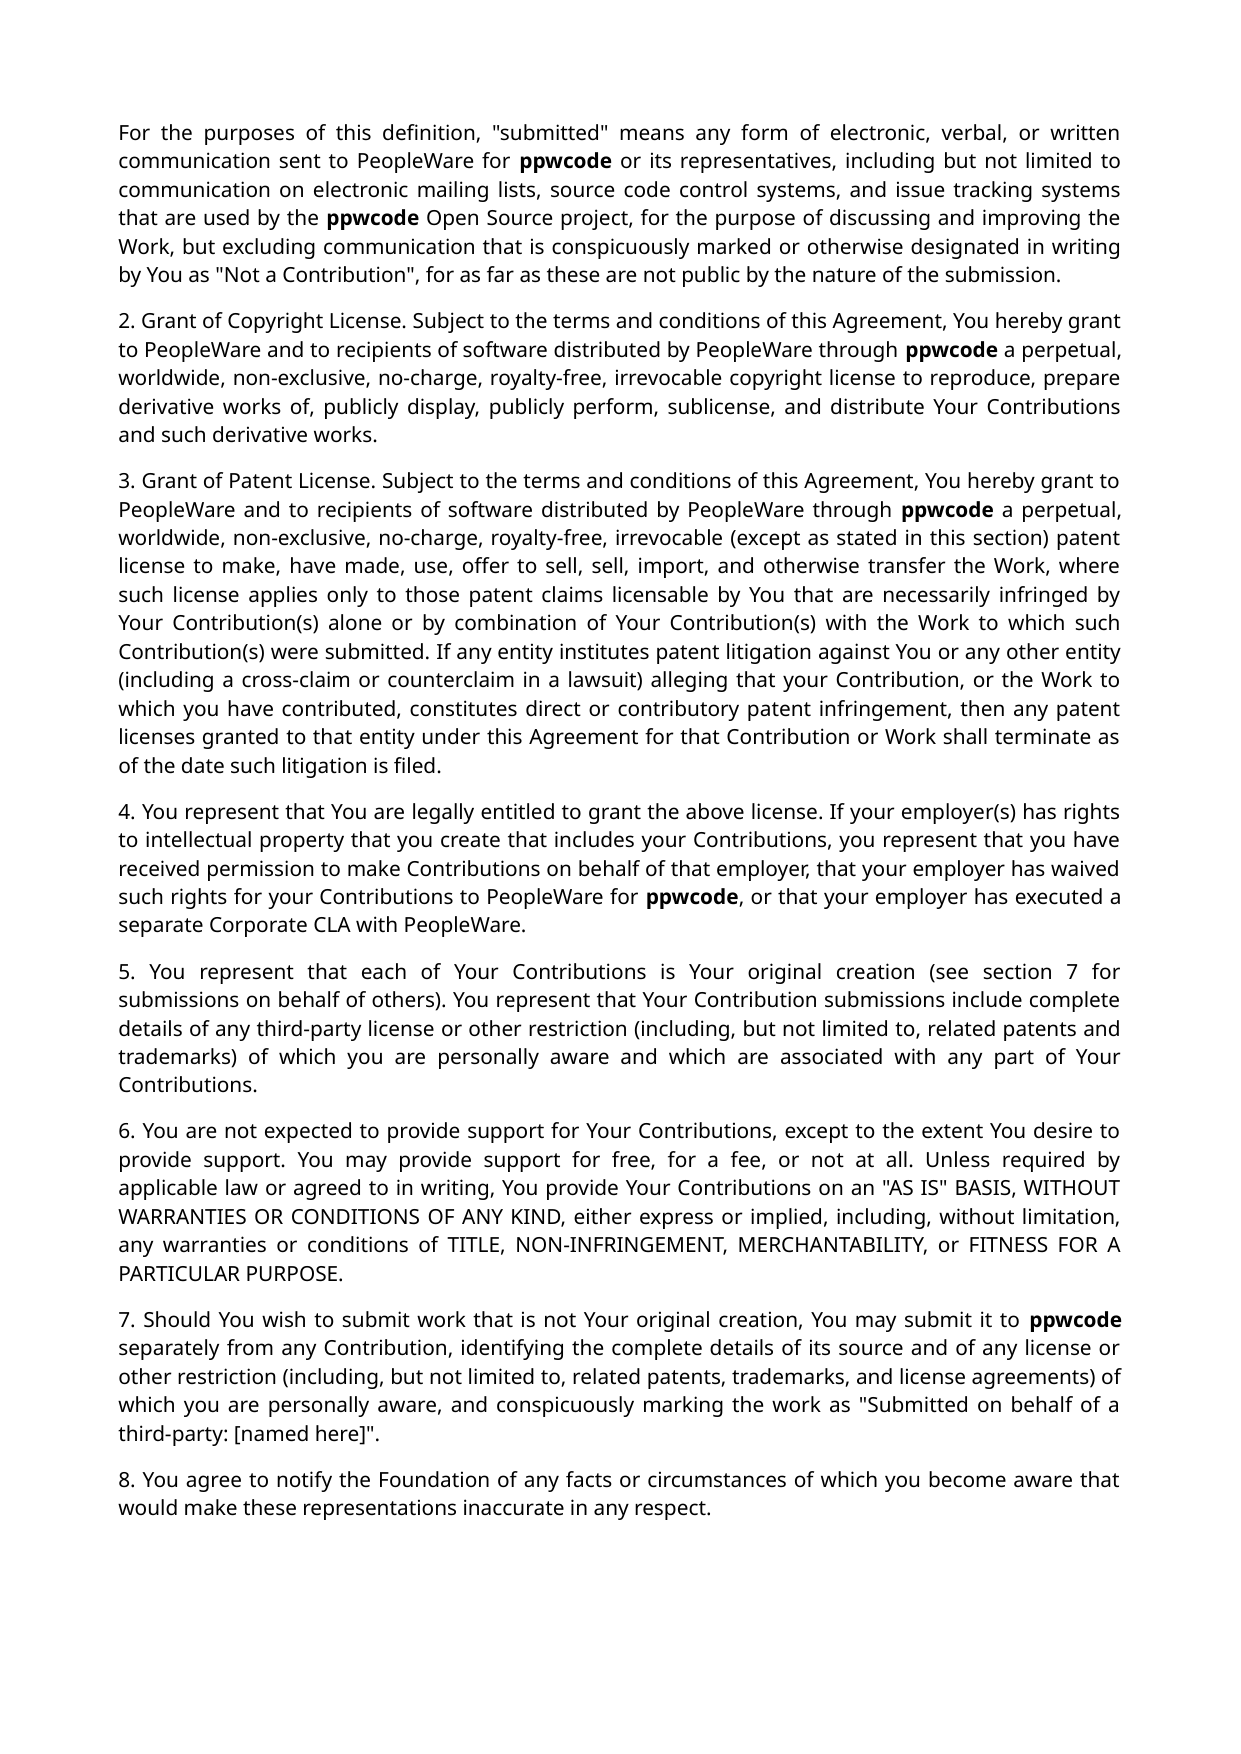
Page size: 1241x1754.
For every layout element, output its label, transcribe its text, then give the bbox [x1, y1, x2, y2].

text 5. You represent that each of Your Contributions is Your original creation (see section 7 for submissions on behalf of others). You represent that Your Contribution submissions include complete details of any third-party license or other restriction (including, but not limited to, related patents and trademarks) of which you are personally aware and which are associated with any part of Your Contributions. [118, 957, 1122, 1099]
text 7. Should You wish to submit work that is not Your original creation, You may submit it to ppwcode separately from any Contribution, identifying the complete details of its source and of any license or other restriction (including, but not limited to, related patents, trademarks, and license agreements) of which you are personally aware, and conspicuously marking the work as "Submitted on behalf of a third-party: [named here]". [118, 1305, 1122, 1447]
text 8. You agree to notify the Foundation of any facts or circumstances of which you become aware that would make these representations inaccurate in any respect. [118, 1465, 1122, 1522]
text For the purposes of this definition, "submitted" means any form of electronic, verbal, or written communication sent to PeopleWare for ppwcode or its representatives, including but not limited to communication on electronic mailing lists, source code control systems, and issue tracking systems that are used by the ppwcode Open Source project, for the purpose of discussing and improving the Work, but excluding communication that is conspicuously marked or otherwise designated in writing by You as "Not a Contribution", for as far as these are not public by the nature of the submission. [118, 118, 1122, 289]
text 6. You are not expected to provide support for Your Contributions, except to the extent You desire to provide support. You may provide support for free, for a fee, or not at all. Unless required by applicable law or agreed to in writing, You provide Your Contributions on an "AS IS" BASIS, WITHOUT WARRANTIES OR CONDITIONS OF ANY KIND, either express or implied, including, without limitation, any warranties or conditions of TITLE, NON-INFRINGEMENT, MERCHANTABILITY, or FITNESS FOR A PARTICULAR PURPOSE. [118, 1117, 1122, 1287]
text 2. Grant of Copyright License. Subject to the terms and conditions of this Agreement, You hereby grant to PeopleWare and to recipients of software distributed by PeopleWare through ppwcode a perpetual, worldwide, non-exclusive, no-charge, royalty-free, irrevocable copyright license to reproduce, prepare derivative works of, publicly display, publicly perform, sublicense, and distribute Your Contributions and such derivative works. [118, 306, 1122, 449]
text 4. You represent that You are legally entitled to grant the above license. If your employer(s) has rights to intellectual property that you create that includes your Contributions, you represent that you have received permission to make Contributions on behalf of that employer, that your employer has waived such rights for your Contributions to PeopleWare for ppwcode, or that your employer has executed a separate Corporate CLA with PeopleWare. [118, 797, 1122, 939]
text 3. Grant of Patent License. Subject to the terms and conditions of this Agreement, You hereby grant to PeopleWare and to recipients of software distributed by PeopleWare through ppwcode a perpetual, worldwide, non-exclusive, no-charge, royalty-free, irrevocable (except as stated in this section) patent license to make, have made, use, offer to sell, sell, import, and otherwise transfer the Work, where such license applies only to those patent claims licensable by You that are necessarily infringed by Your Contribution(s) alone or by combination of Your Contribution(s) with the Work to which such Contribution(s) were submitted. If any entity institutes patent litigation against You or any other entity (including a cross-claim or counterclaim in a lawsuit) alleging that your Contribution, or the Work to which you have contributed, constitutes direct or contributory patent infringement, then any patent licenses granted to that entity under this Agreement for that Contribution or Work shall terminate as of the date such litigation is filed. [118, 466, 1122, 779]
